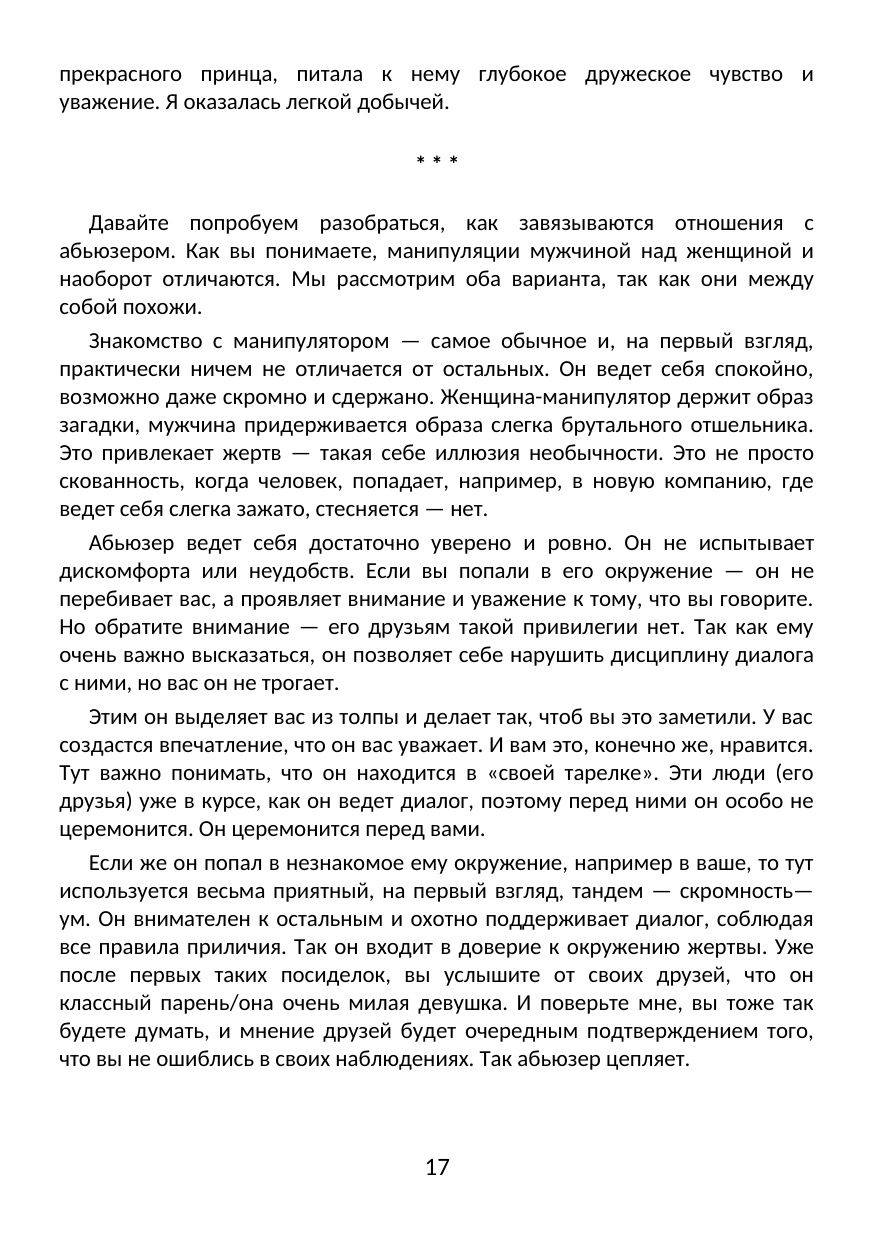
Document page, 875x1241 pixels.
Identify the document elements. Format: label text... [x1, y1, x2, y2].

text Знакомство с манипулятором — самое обычное и, на первый взгляд, практически ничем не отличается от остальных. Он ведет себя спокойно, возможно даже скромно и сдержано. Женщина-манипулятор держит образ загадки, мужчина придерживается образа слегка брутального отшельника. Это привлекает жертв — такая себе иллюзия необычности. Это не просто скованность, когда человек, попадает, например, в новую компанию, где ведет себя слегка зажато, стесняется — нет. [59, 326, 815, 522]
text Давайте попробуем разобраться, как завязываются отношения с абьюзером. Как вы понимаете, манипуляции мужчиной над женщиной и наоборот отличаются. Мы рассмотрим оба варианта, так как они между собой похожи. [59, 208, 815, 320]
text Если же он попал в незнакомое ему окружение, например в ваше, то тут используется весьма приятный, на первый взгляд, тандем — скромность—ум. Он внимателен к остальным и охотно поддерживает диалог, соблюдая все правила приличия. Так он входит в доверие к окружению жертвы. Уже после первых таких посиделок, вы услышите от своих друзей, что он классный парень/она очень милая девушка. И поверьте мне, вы тоже так будете думать, и мнение друзей будет очередным подтверждением того, что вы не ошиблись в своих наблюдениях. Так абьюзер цепляет. [59, 848, 815, 1072]
text Абьюзер ведет себя достаточно уверено и ровно. Он не испытывает дискомфорта или неудобств. Если вы попали в его окружение — он не перебивает вас, а проявляет внимание и уважение к тому, что вы говорите. Но обратите внимание — его друзьям такой привилегии нет. Так как ему очень важно высказаться, он позволяет себе нарушить дисциплину диалога с ними, но вас он не трогает. [59, 528, 815, 696]
subtitle * * * [59, 151, 815, 178]
text прекрасного принца, питала к нему глубокое дружеское чувство и уважение. Я оказалась легкой добычей. [59, 59, 815, 115]
text Этим он выделяет вас из толпы и делает так, чтоб вы это заметили. У вас создастся впечатление, что он вас уважает. И вам это, конечно же, нравится. Тут важно понимать, что он находится в «своей тарелке». Эти люди (его друзья) уже в курсе, как он ведет диалог, поэтому перед ними он особо не церемонится. Он церемонится перед вами. [59, 702, 815, 842]
